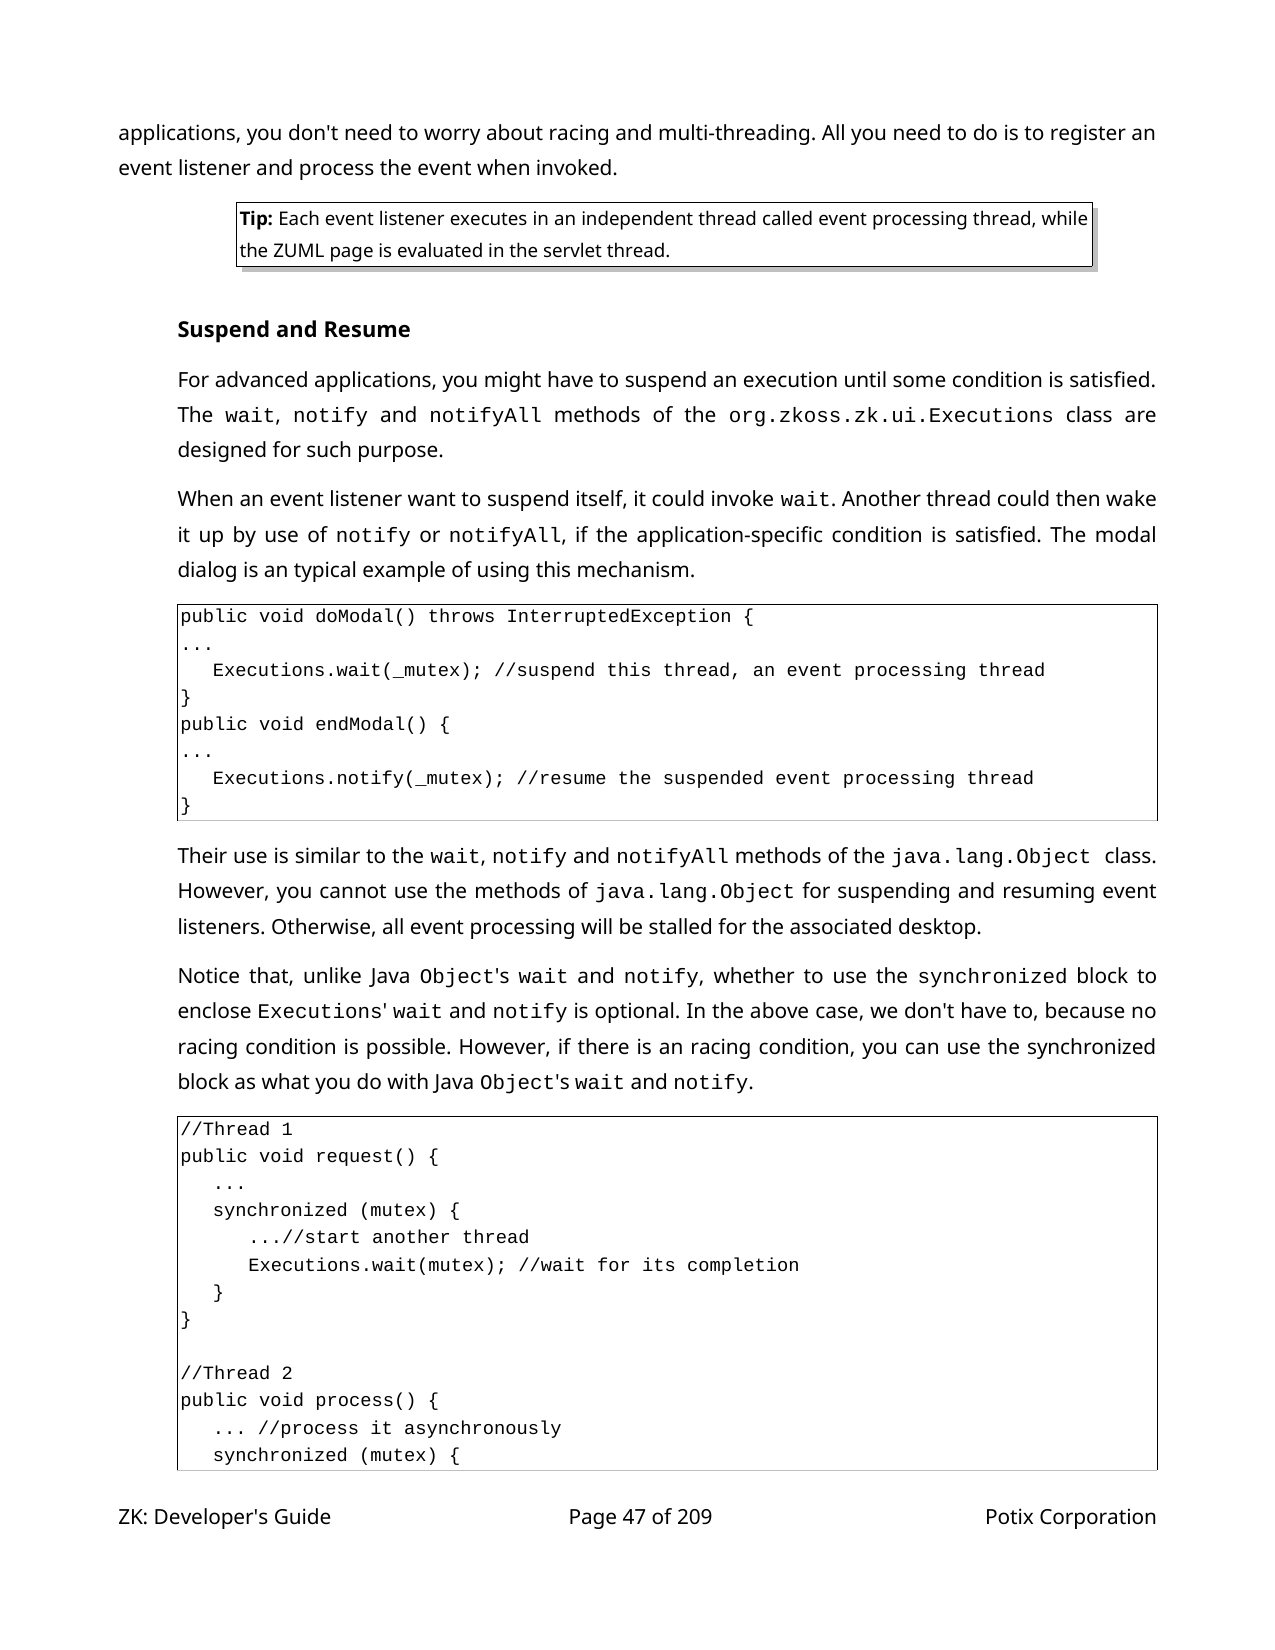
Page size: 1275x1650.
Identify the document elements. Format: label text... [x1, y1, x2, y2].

text public void endModal() { [178, 712, 1157, 736]
text } [178, 1307, 1157, 1331]
text For advanced applications, you might have to suspend an execution until some condition is satisfied. The wait, notify and notifyAll methods of the org.zkoss.zk.ui.Executions class are designed for such purpose. [177, 365, 1157, 464]
text ...//start another thread [178, 1225, 1157, 1249]
text ... [178, 1171, 1157, 1195]
text ... //process it asynchronously [178, 1416, 1157, 1440]
text synchronized (mutex) { [178, 1198, 1157, 1222]
text Tip: Each event listener executes in an independent thread called event processing thread, while the ZUML page is evaluated in the servlet thread. [237, 203, 1092, 266]
text Executions.notify(_mutex); //resume the suspended event processing thread [178, 766, 1157, 790]
text Notice that, unlike Java Object's wait and notify, whether to use the synchronized block to enclose Executions' wait and notify is optional. In the above case, we don't have to, because no racing condition is possible. However, if there is an racing condition, you can use the synchronized block as what you do with Java Object's wait and notify. [177, 961, 1157, 1096]
text } [178, 1279, 1157, 1304]
text } [178, 793, 1157, 820]
text public void process() { [178, 1388, 1157, 1413]
text public void request() { [178, 1144, 1157, 1168]
text When an event listener want to suspend itself, it could invoke wait. Another thread could then wake it up by use of notify or notifyAll, if the application-specific condition is satisfied. The modal dialog is an typical example of using this mechanism. [177, 484, 1157, 583]
subtitle Suspend and Resume [177, 314, 1157, 344]
text ... [178, 739, 1157, 763]
text //Thread 2 [178, 1361, 1157, 1385]
text //Thread 1 [178, 1117, 1157, 1141]
text synchronized (mutex) { [178, 1443, 1157, 1470]
text Their use is similar to the wait, notify and notifyAll methods of the java.lang.Object class. However, you cannot use the methods of java.lang.Object for suspending and resuming event listeners. Otherwise, all event processing will be stalled for the associated desktop. [177, 841, 1157, 940]
text ... Executions.wait(_mutex); //suspend this thread, an event processing thread } [178, 631, 1157, 709]
text Executions.wait(mutex); //wait for its completion [178, 1252, 1157, 1277]
text applications, you don't need to worry about racing and multi-threading. All you need to do is to register an event listener and process the event when invoked. [118, 118, 1157, 182]
text public void doModal() throws InterruptedException { [178, 605, 1157, 628]
